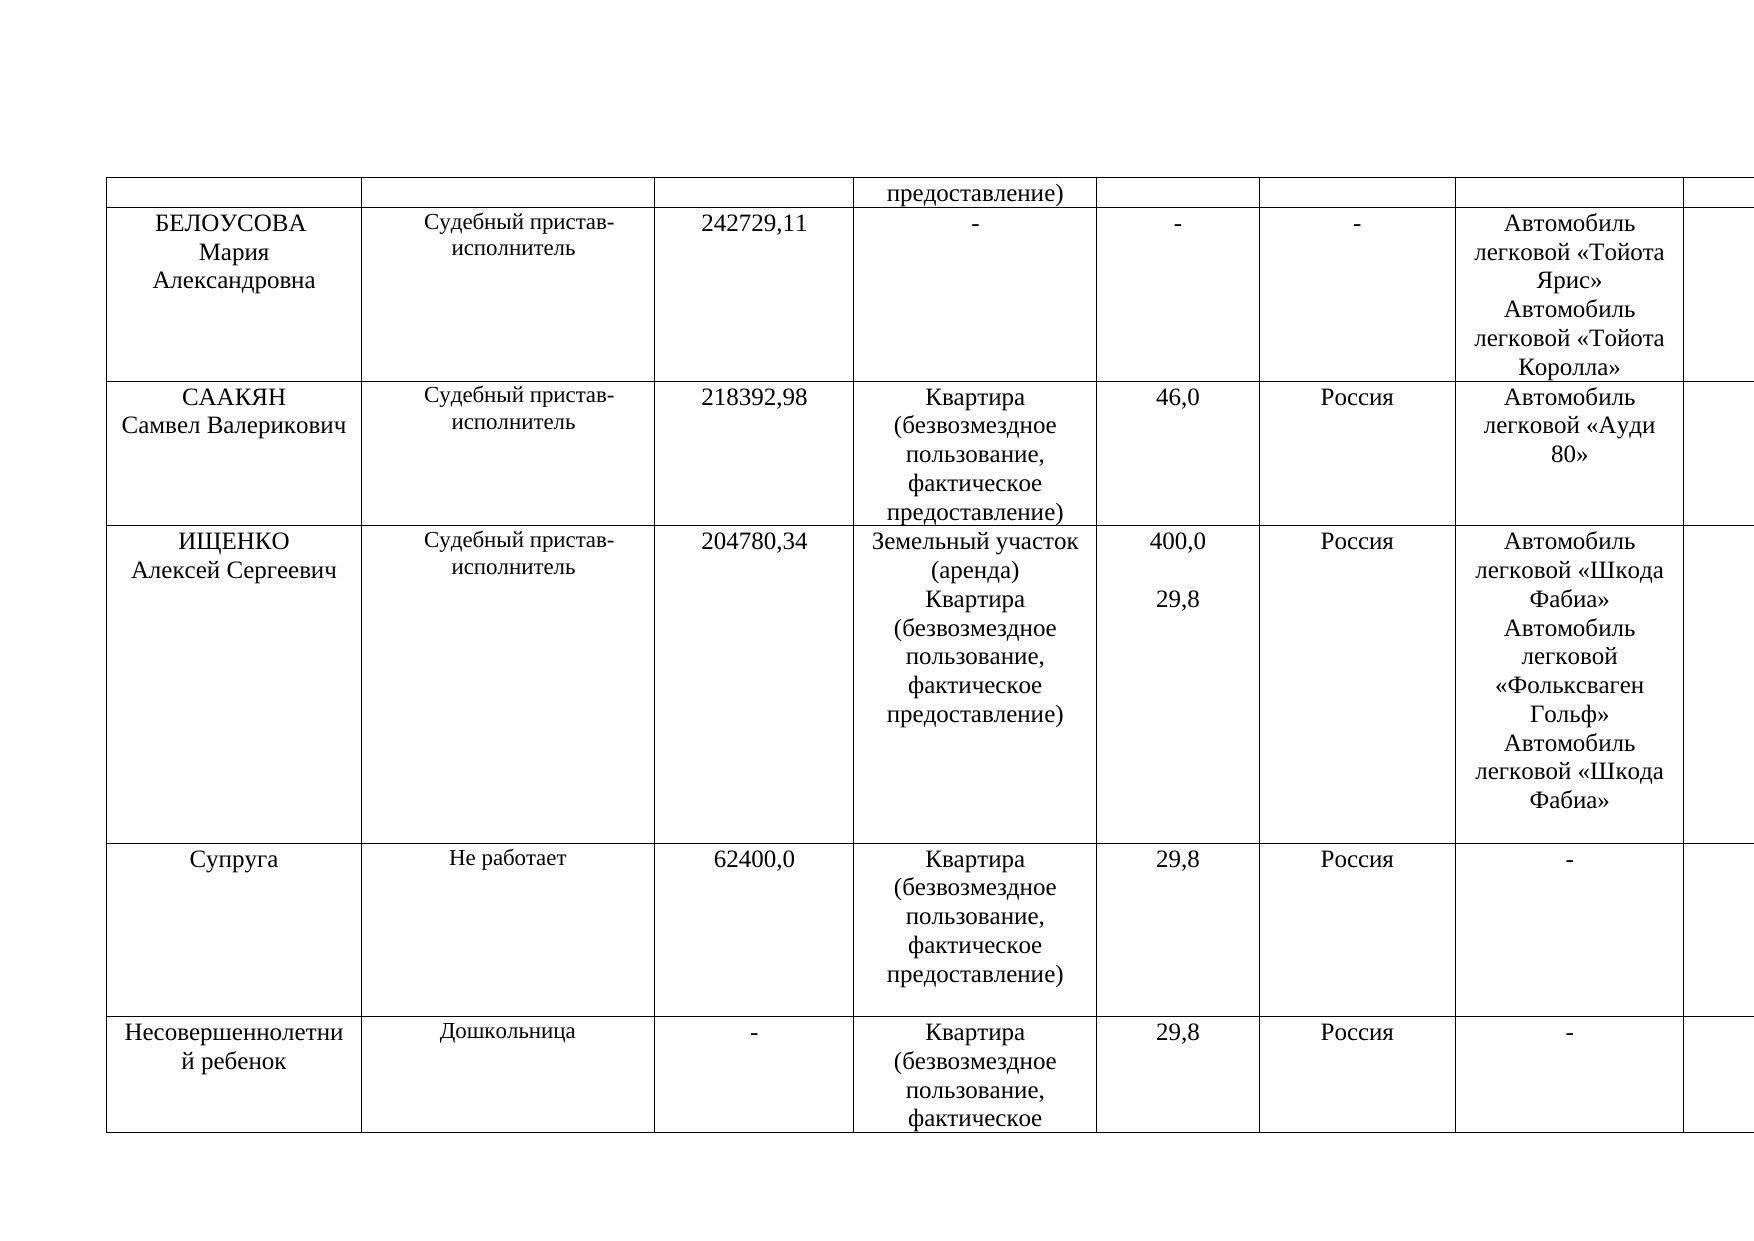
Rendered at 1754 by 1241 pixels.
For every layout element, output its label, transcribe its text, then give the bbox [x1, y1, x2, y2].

table_cell Судебный пристав- исполнитель [362, 382, 654, 525]
table_cell - [655, 1017, 853, 1132]
table_cell Дошкольница [362, 1017, 654, 1132]
table_cell [362, 178, 654, 207]
table_cell 242729,11 [655, 208, 853, 381]
table_cell Супруга [107, 844, 361, 1016]
table_cell Земельный участок (аренда) Квартира (безвозмездное пользование, фактическое предоставление) [854, 526, 1096, 843]
table_cell - [1456, 1017, 1683, 1132]
table_cell Россия [1260, 844, 1455, 1016]
table_cell Россия [1260, 526, 1455, 843]
table_cell Несовершеннолетний ребенок [107, 1017, 361, 1132]
table_cell Судебный пристав- исполнитель [362, 526, 654, 843]
table_cell [655, 178, 853, 207]
table_cell [1684, 208, 1754, 381]
table_cell [1260, 178, 1455, 207]
table_cell Автомобиль легковой «Тойота Ярис» Автомобиль легковой «Тойота Королла» [1456, 208, 1683, 381]
table_cell Россия [1260, 382, 1455, 525]
table_cell 46,0 [1097, 382, 1259, 525]
table_cell [1684, 178, 1754, 207]
table_cell ИЩЕНКО Алексей Сергеевич [107, 526, 361, 843]
table_cell - [1097, 208, 1259, 381]
table_cell 204780,34 [655, 526, 853, 843]
table_cell Квартира (безвозмездное пользование, фактическое предоставление) [854, 382, 1096, 525]
table_cell 400,0 29,8 [1097, 526, 1259, 843]
table_cell [1684, 844, 1754, 1016]
table_cell Судебный пристав- исполнитель [362, 208, 654, 381]
table_cell - [1097, 178, 1259, 207]
table_cell Квартира (безвозмездное пользование, фактическое [854, 1017, 1096, 1132]
table_cell - [1260, 208, 1455, 381]
table_cell 218392,98 [655, 382, 853, 525]
table_cell предоставление) [854, 178, 1096, 207]
table_cell [1684, 382, 1754, 525]
table_cell Автомобиль легковой «Ауди 80» [1456, 382, 1683, 525]
table_cell - [1456, 844, 1683, 1016]
table_cell 29,8 [1097, 1017, 1259, 1132]
table_cell [1684, 526, 1754, 843]
table_cell Россия [1260, 1017, 1455, 1132]
table_cell Квартира (безвозмездное пользование, фактическое предоставление) [854, 844, 1096, 1016]
table_cell [1684, 1017, 1754, 1132]
table_cell БЕЛОУСОВА Мария Александровна [107, 208, 361, 381]
table_cell - [1456, 178, 1683, 207]
table_cell Автомобиль легковой «Шкода Фабиа» Автомобиль легковой «Фольксваген Гольф» Автомобиль легковой «Шкода Фабиа» [1456, 526, 1683, 843]
table_cell 29,8 [1097, 844, 1259, 1016]
table_cell СААКЯН Самвел Валерикович [107, 382, 361, 525]
table_cell Не работает [362, 844, 654, 1016]
table_cell [107, 178, 361, 207]
table_cell - [854, 208, 1096, 381]
table_cell 62400,0 [655, 844, 853, 1016]
